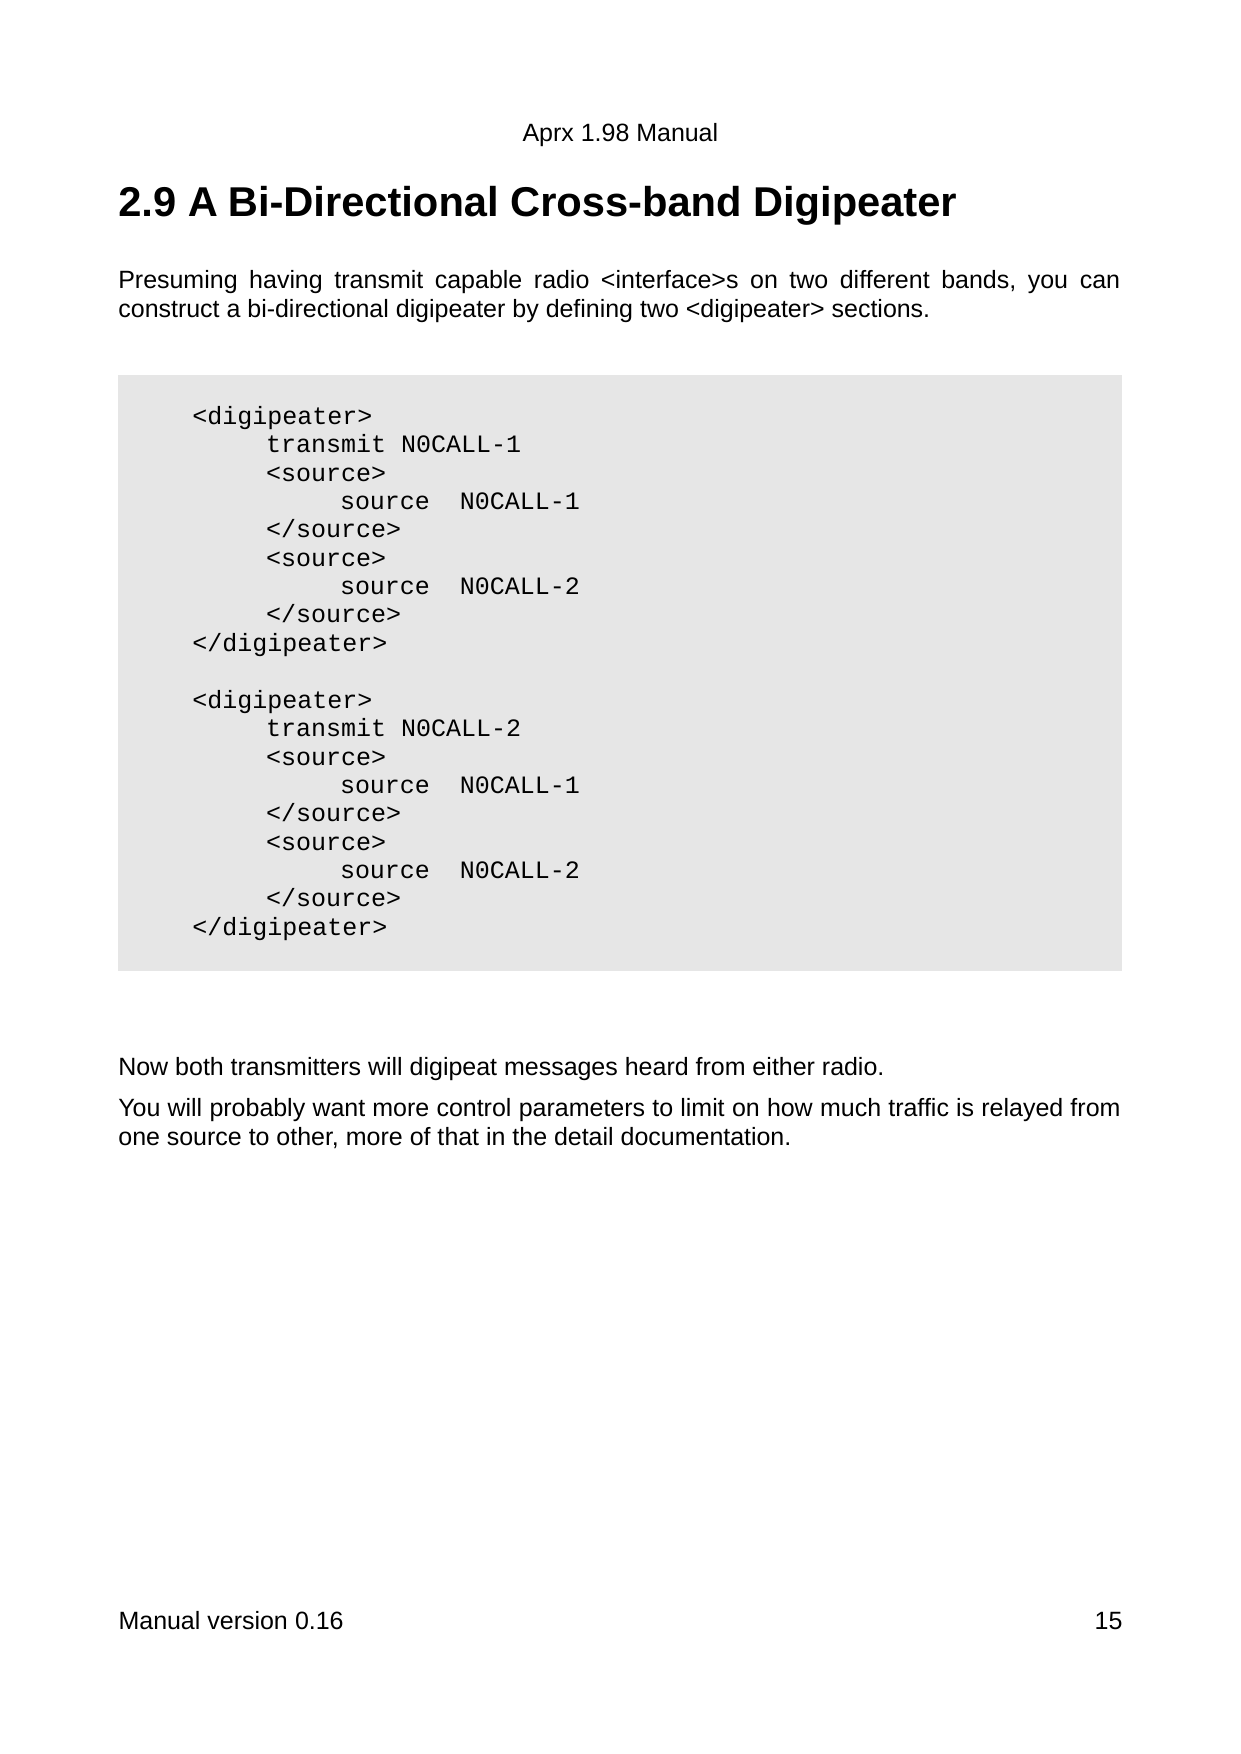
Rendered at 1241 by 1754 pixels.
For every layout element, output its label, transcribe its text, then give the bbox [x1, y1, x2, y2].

text source N0CALL-1 [118, 489, 1122, 517]
text <source> [118, 545, 1122, 574]
text <source> [118, 460, 1122, 489]
text You will probably want more control parameters to limit on how much traffic is relayed from one source to other, more of that in the detail documentation. [118, 1093, 1122, 1150]
text </source> [118, 602, 1122, 630]
text Now both transmitters will digipeat messages heard from either radio. [118, 1052, 1122, 1081]
text <digipeater> [118, 404, 1122, 432]
text source N0CALL-2 [118, 574, 1122, 602]
text <source> [118, 744, 1122, 772]
text </digipeater> [118, 630, 1122, 659]
text transmit N0CALL-2 [118, 716, 1122, 744]
text <source> [118, 829, 1122, 857]
text </source> [118, 801, 1122, 829]
subtitle A Bi-Directional Cross-band Digipeater [118, 177, 1122, 225]
text </digipeater> [118, 914, 1122, 942]
text transmit N0CALL-1 [118, 432, 1122, 460]
text Presuming having transmit capable radio <interface>s on two different bands, you can construct a bi-directional digipeater by defining two <digipeater> sections. [118, 266, 1122, 323]
text </source> [118, 886, 1122, 914]
text <digipeater> [118, 687, 1122, 716]
text </source> [118, 517, 1122, 545]
text source N0CALL-1 [118, 772, 1122, 801]
text source N0CALL-2 [118, 857, 1122, 886]
